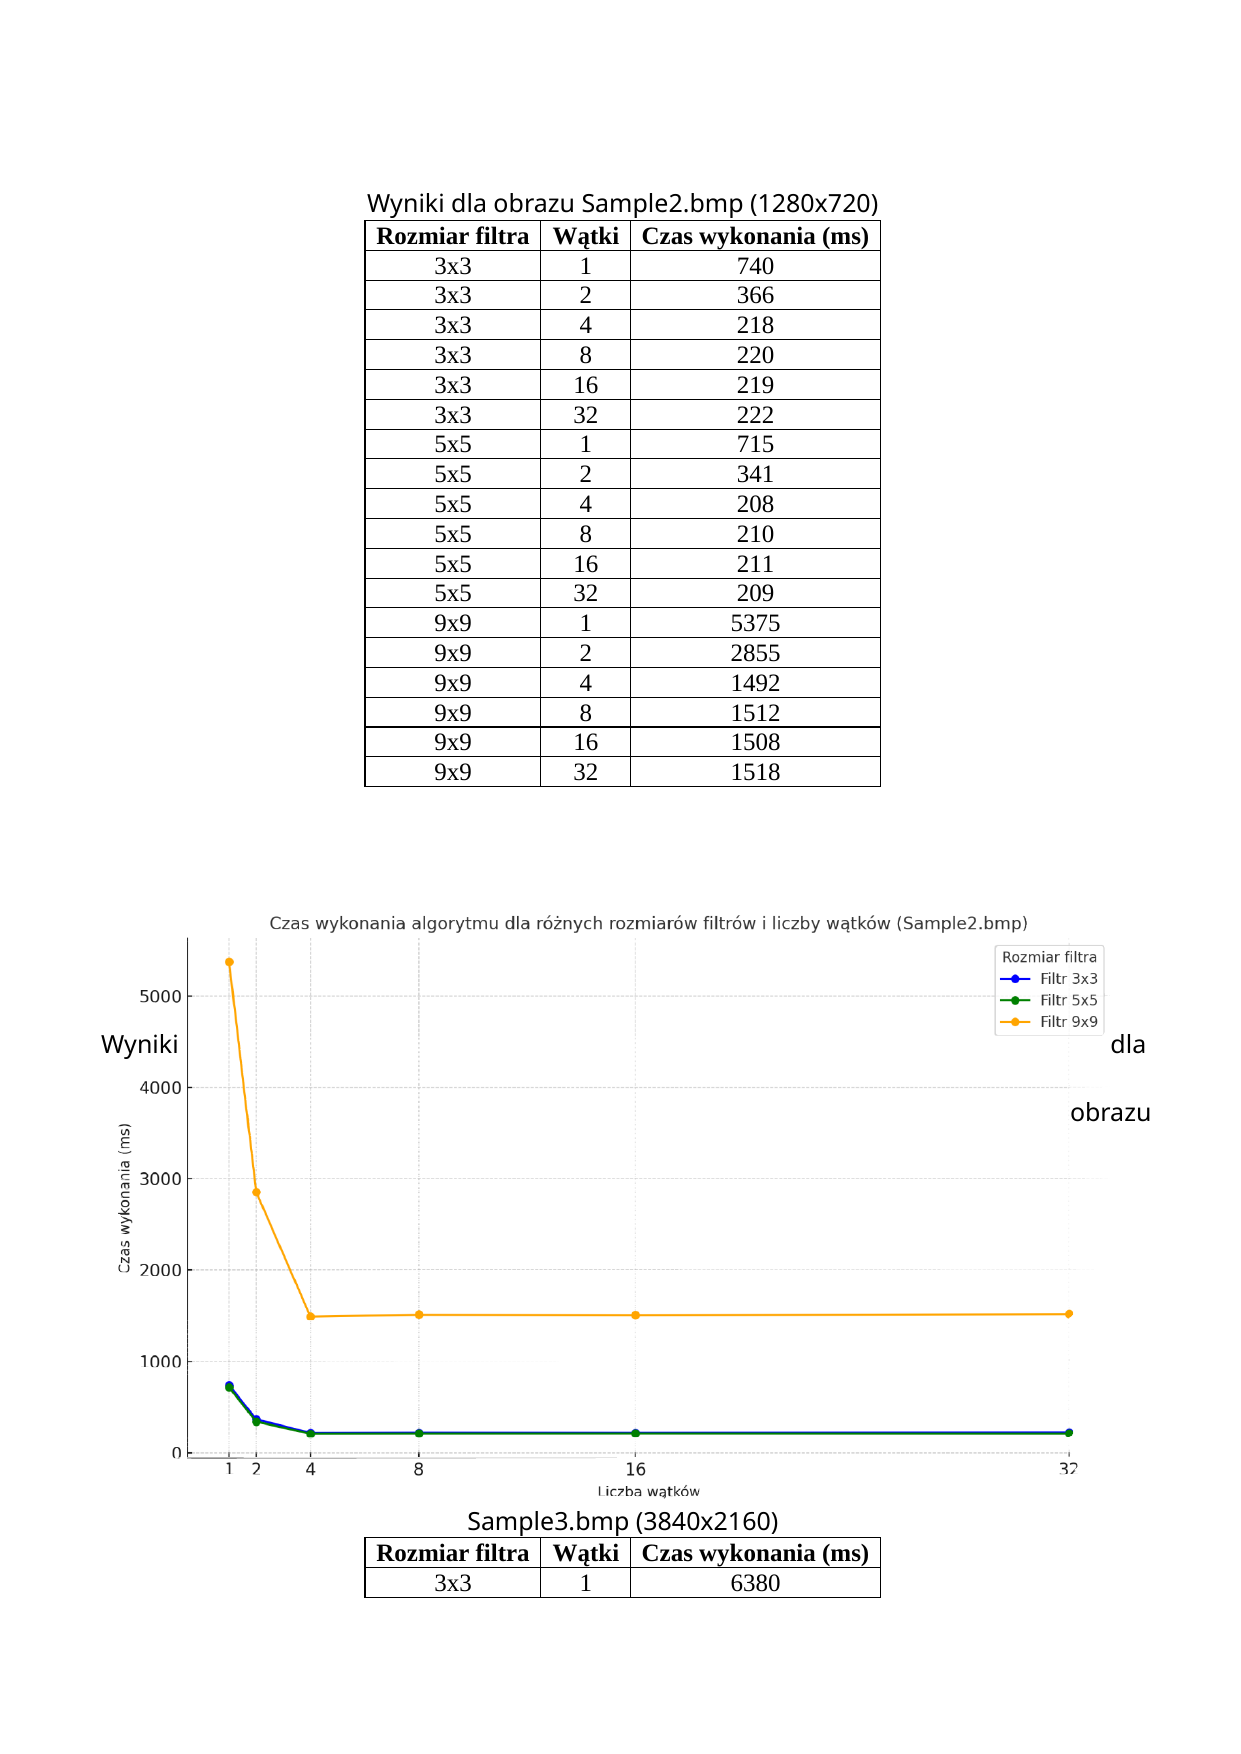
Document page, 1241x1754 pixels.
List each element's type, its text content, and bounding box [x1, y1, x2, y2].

table_cell 208 [631, 489, 880, 518]
table_cell 2 [541, 281, 630, 309]
table_cell 3x3 [366, 310, 540, 339]
table_cell 9x9 [366, 638, 540, 667]
table_cell 4 [541, 310, 630, 339]
table_cell 9x9 [366, 728, 540, 756]
table_cell 3x3 [366, 370, 540, 399]
table_cell 8 [541, 519, 630, 548]
table_cell 5x5 [366, 430, 540, 458]
table_cell 1 [541, 608, 630, 637]
table_cell 3x3 [366, 1568, 540, 1597]
table_cell 32 [541, 757, 630, 786]
table_cell 366 [631, 281, 880, 309]
table_cell 5x5 [366, 579, 540, 607]
table_cell 1512 [631, 698, 880, 726]
table_cell 9x9 [366, 757, 540, 786]
table_cell 3x3 [366, 281, 540, 309]
table_cell 5375 [631, 608, 880, 637]
table_header Wątki [541, 1538, 630, 1567]
table_cell 4 [541, 668, 630, 697]
subtitle Wyniki dla obrazu Sample2.bmp (1280x720) [94, 186, 1152, 220]
table_cell 1 [541, 430, 630, 458]
table_cell 210 [631, 519, 880, 548]
table_cell 220 [631, 340, 880, 369]
table_cell 3x3 [366, 340, 540, 369]
table_cell 8 [541, 698, 630, 726]
table_cell 341 [631, 459, 880, 488]
table_cell 5x5 [366, 519, 540, 548]
table_cell 3x3 [366, 251, 540, 279]
table_cell 1508 [631, 728, 880, 756]
table_cell 218 [631, 310, 880, 339]
table_header Rozmiar filtra [366, 1538, 540, 1567]
table_cell 9x9 [366, 608, 540, 637]
table_cell 219 [631, 370, 880, 399]
table_cell 5x5 [366, 459, 540, 488]
table_cell 4 [541, 489, 630, 518]
table_cell 16 [541, 549, 630, 577]
table_cell 2 [541, 459, 630, 488]
table_cell 32 [541, 400, 630, 428]
table_cell 16 [541, 728, 630, 756]
table_cell 1492 [631, 668, 880, 697]
table_cell 1 [541, 1568, 630, 1597]
subtitle Wyniki dla obrazu Sample3.bmp (3840x2160) [94, 958, 1152, 1537]
table_cell 32 [541, 579, 630, 607]
table_cell 16 [541, 370, 630, 399]
table_cell 740 [631, 251, 880, 279]
table_header Wątki [541, 221, 630, 250]
table_cell 1518 [631, 757, 880, 786]
table_cell 211 [631, 549, 880, 577]
table_cell 3x3 [366, 400, 540, 428]
table_cell 5x5 [366, 549, 540, 577]
table_cell 222 [631, 400, 880, 428]
table_cell 6380 [631, 1568, 880, 1597]
table_header Czas wykonania (ms) [631, 1538, 880, 1567]
table_header Czas wykonania (ms) [631, 221, 880, 250]
table_cell 8 [541, 340, 630, 369]
table_header Rozmiar filtra [366, 221, 540, 250]
table_cell 2855 [631, 638, 880, 667]
table_cell 1 [541, 251, 630, 279]
table_cell 9x9 [366, 668, 540, 697]
table_cell 2 [541, 638, 630, 667]
table_cell 715 [631, 430, 880, 458]
table_cell 5x5 [366, 489, 540, 518]
table_cell 9x9 [366, 698, 540, 726]
table_cell 209 [631, 579, 880, 607]
